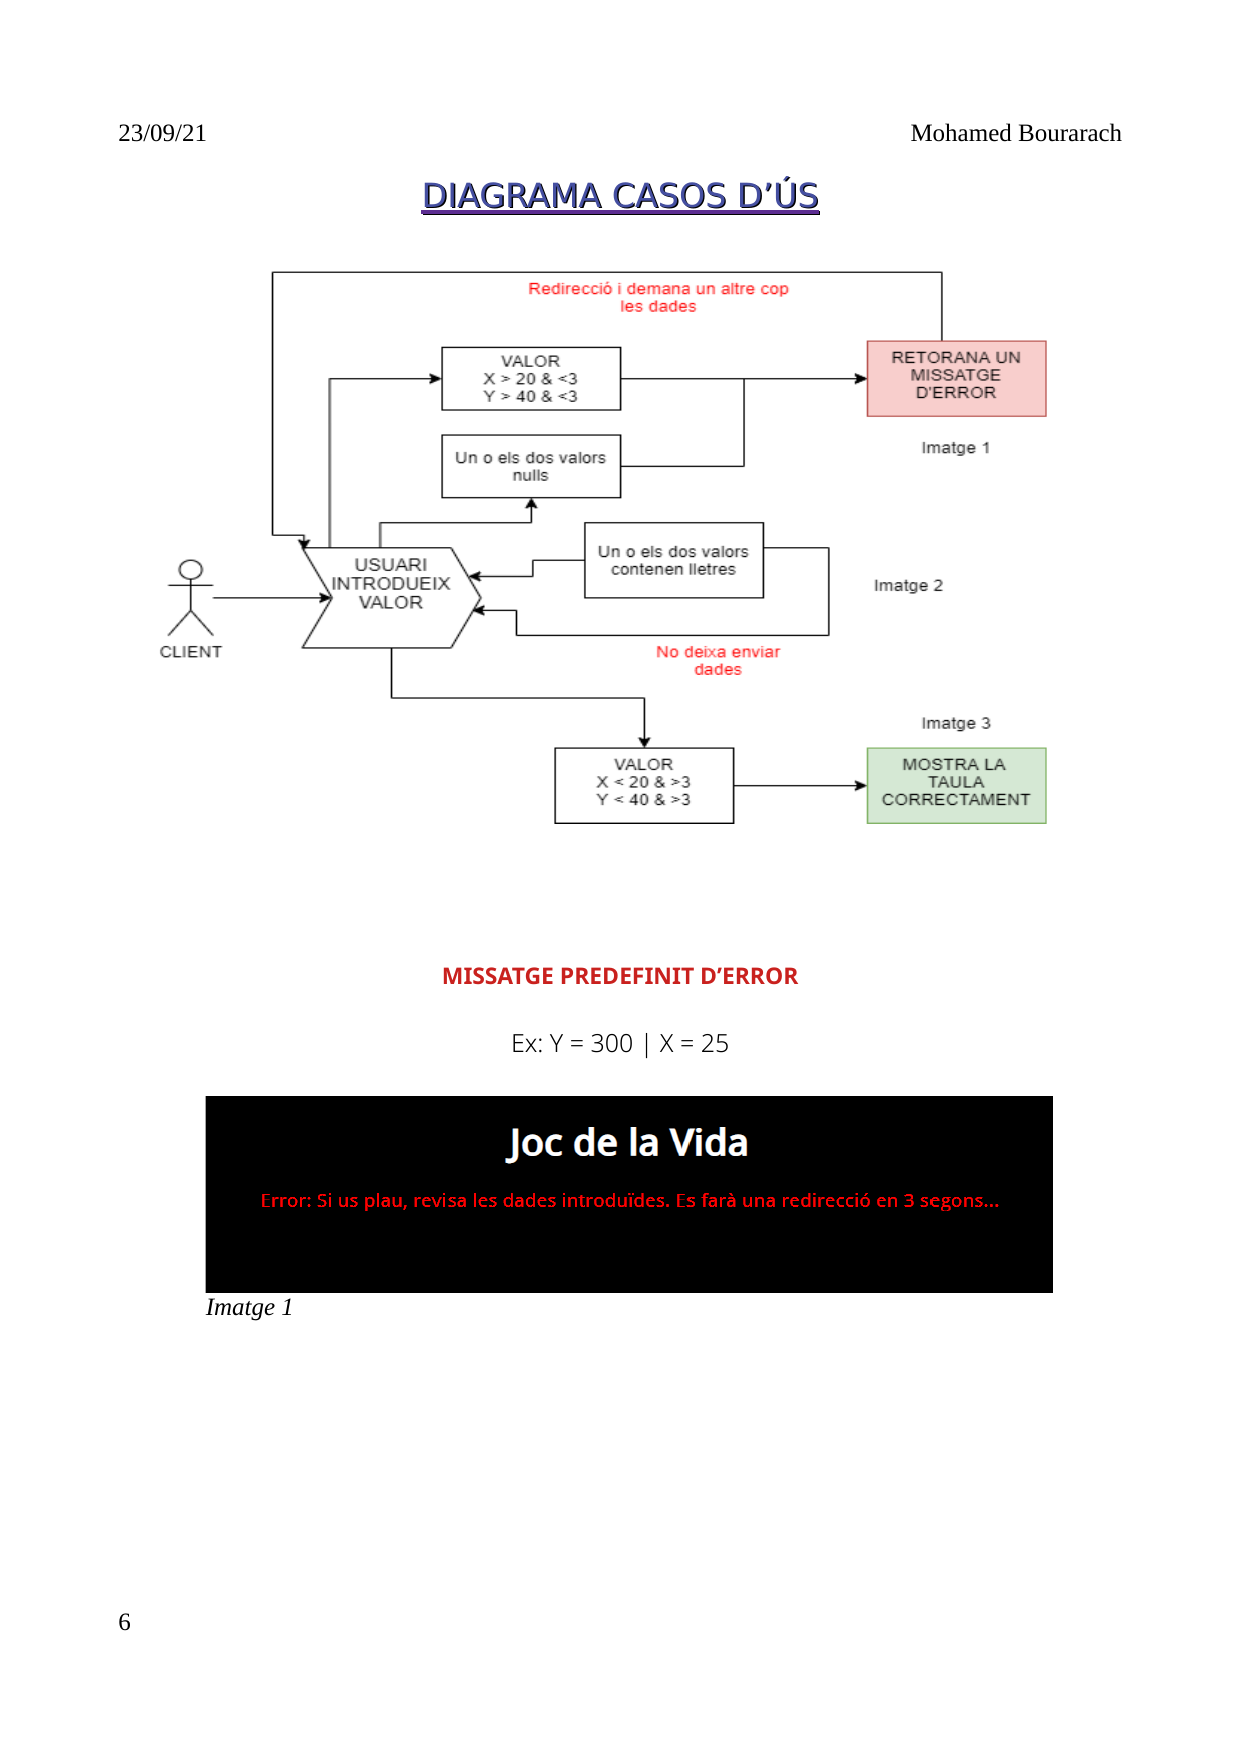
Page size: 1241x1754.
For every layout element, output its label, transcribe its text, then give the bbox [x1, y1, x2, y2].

text MISSATGE PREDEFINIT D’ERROR [118, 960, 1122, 992]
picture [205, 1096, 1053, 1293]
picture [159, 264, 1047, 824]
subtitle Diagrama casos d’Ús [118, 176, 1122, 215]
text Imatge 1 [206, 1293, 1053, 1321]
text Ex: Y = 300 | X = 25 [118, 1026, 1122, 1060]
